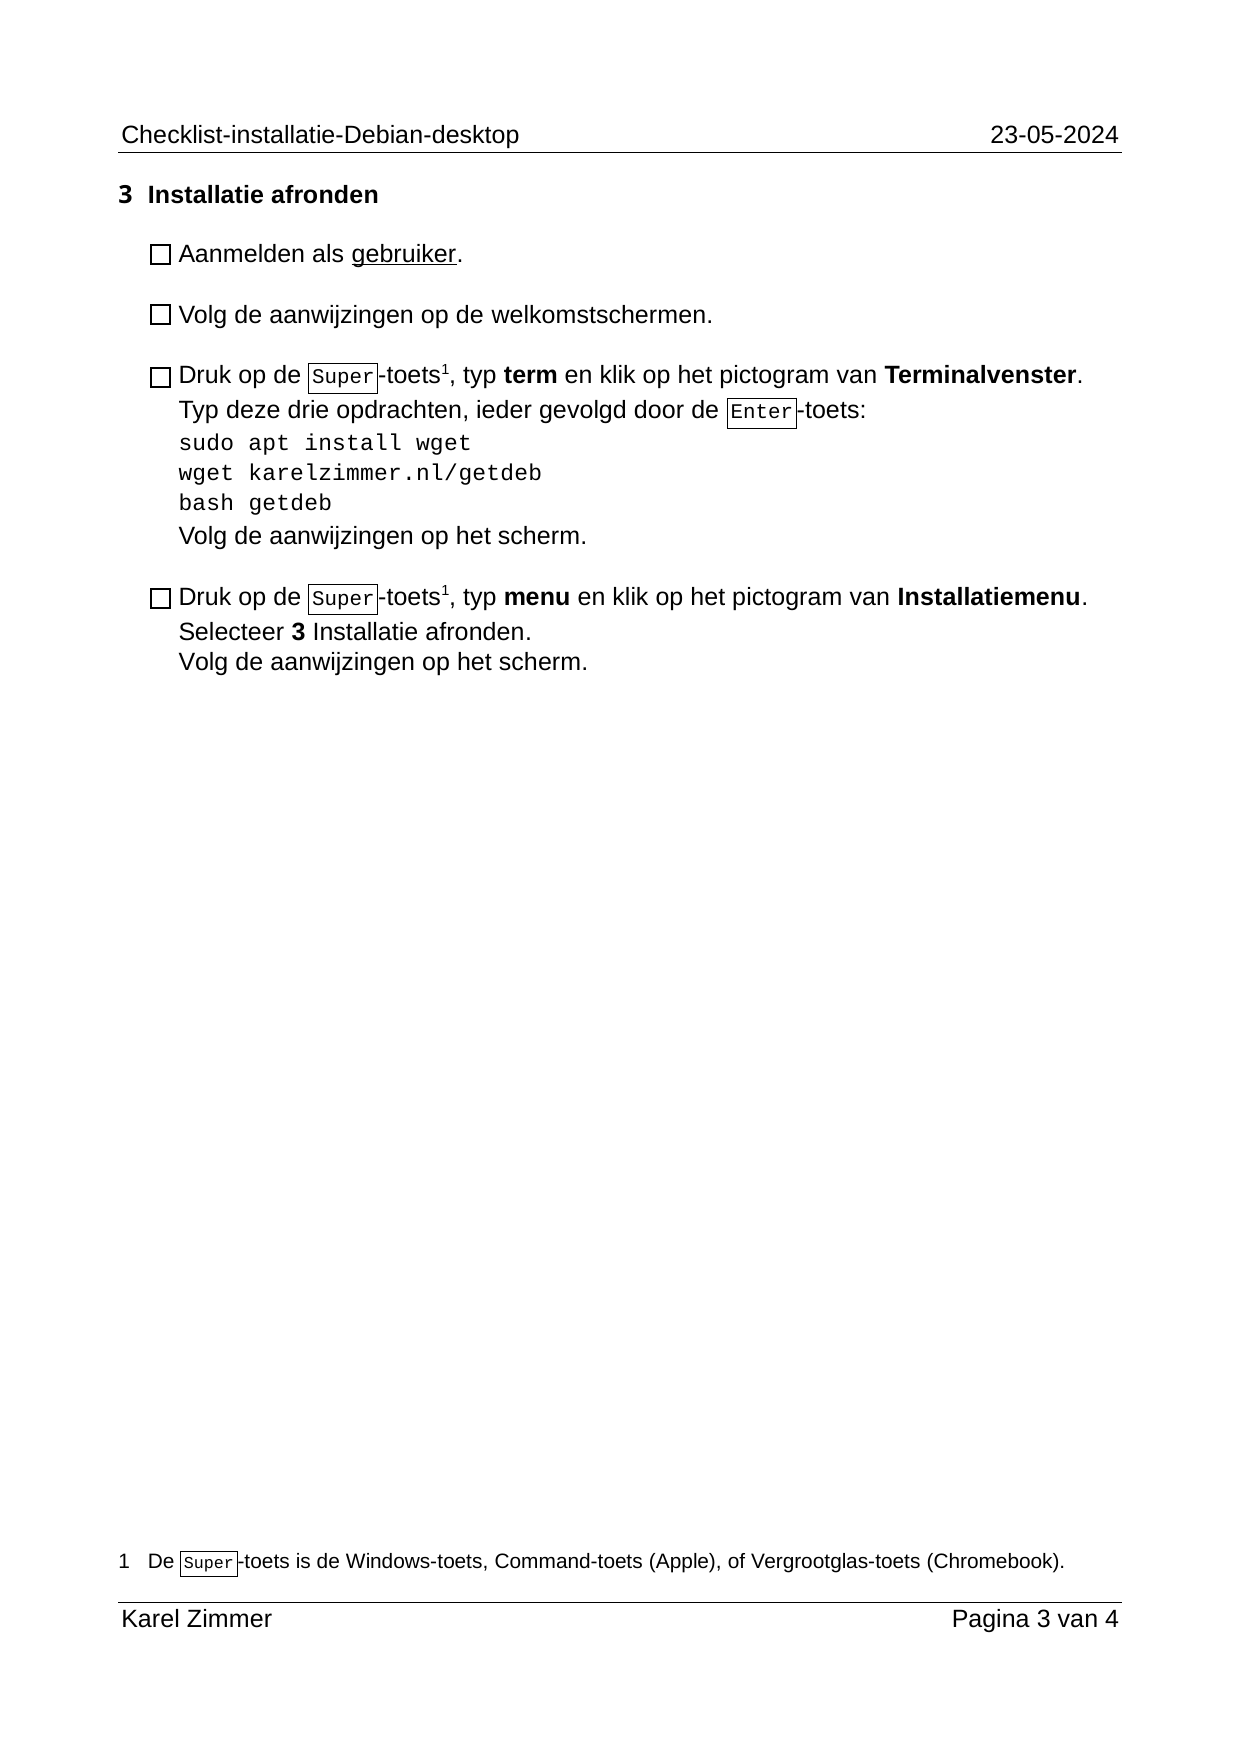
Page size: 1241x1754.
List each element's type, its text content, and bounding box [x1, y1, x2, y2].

table_header [118, 239, 142, 269]
table_cell [177, 269, 1122, 300]
table_cell [142, 647, 177, 677]
table_cell Volg de aanwijzingen op het scherm. [177, 647, 1122, 677]
table_cell [118, 491, 142, 521]
table_cell [142, 430, 177, 460]
table_cell sudo apt install wget [177, 430, 1122, 460]
table_cell [118, 269, 142, 300]
list Installatie afronden [118, 177, 1122, 211]
table_cell [118, 460, 142, 491]
table_cell [118, 521, 142, 551]
table_cell bash getdeb [177, 491, 1122, 521]
table_cell [118, 616, 142, 647]
table_cell [118, 551, 142, 581]
table_cell [118, 395, 142, 430]
table_cell [118, 430, 142, 460]
table_cell Volg de aanwijzingen op de welkomstschermen. [177, 300, 1122, 330]
table_cell [118, 581, 142, 616]
table_cell [142, 269, 177, 300]
table_header Aanmelden als gebruiker. [177, 239, 1122, 269]
table_cell Selecteer 3 Installatie afronden. [177, 616, 1122, 647]
table_cell Typ deze drie opdrachten, ieder gevolgd door de Enter-toets: [177, 395, 1122, 430]
table_header [142, 239, 177, 269]
table_cell [142, 395, 177, 430]
table_cell [142, 581, 177, 616]
table_cell [142, 360, 177, 395]
table_cell Druk op de Super-toets, typ term en klik op het pictogram van Terminalvenster. [177, 360, 1122, 395]
table_cell Volg de aanwijzingen op het scherm. [177, 521, 1122, 551]
table_cell [118, 360, 142, 395]
table_cell [142, 521, 177, 551]
table_cell [142, 551, 177, 581]
table_cell [142, 460, 177, 491]
table_cell [118, 330, 142, 360]
table_cell [142, 300, 177, 330]
table_cell [118, 300, 142, 330]
table_cell [142, 616, 177, 647]
table_cell Druk op de Super-toets1, typ menu en klik op het pictogram van Installatiemenu. [177, 581, 1122, 616]
table_cell wget karelzimmer.nl/getdeb [177, 460, 1122, 491]
table_cell [142, 491, 177, 521]
table_cell [177, 330, 1122, 360]
table_cell [177, 551, 1122, 581]
table_cell [118, 647, 142, 677]
table_cell [142, 330, 177, 360]
